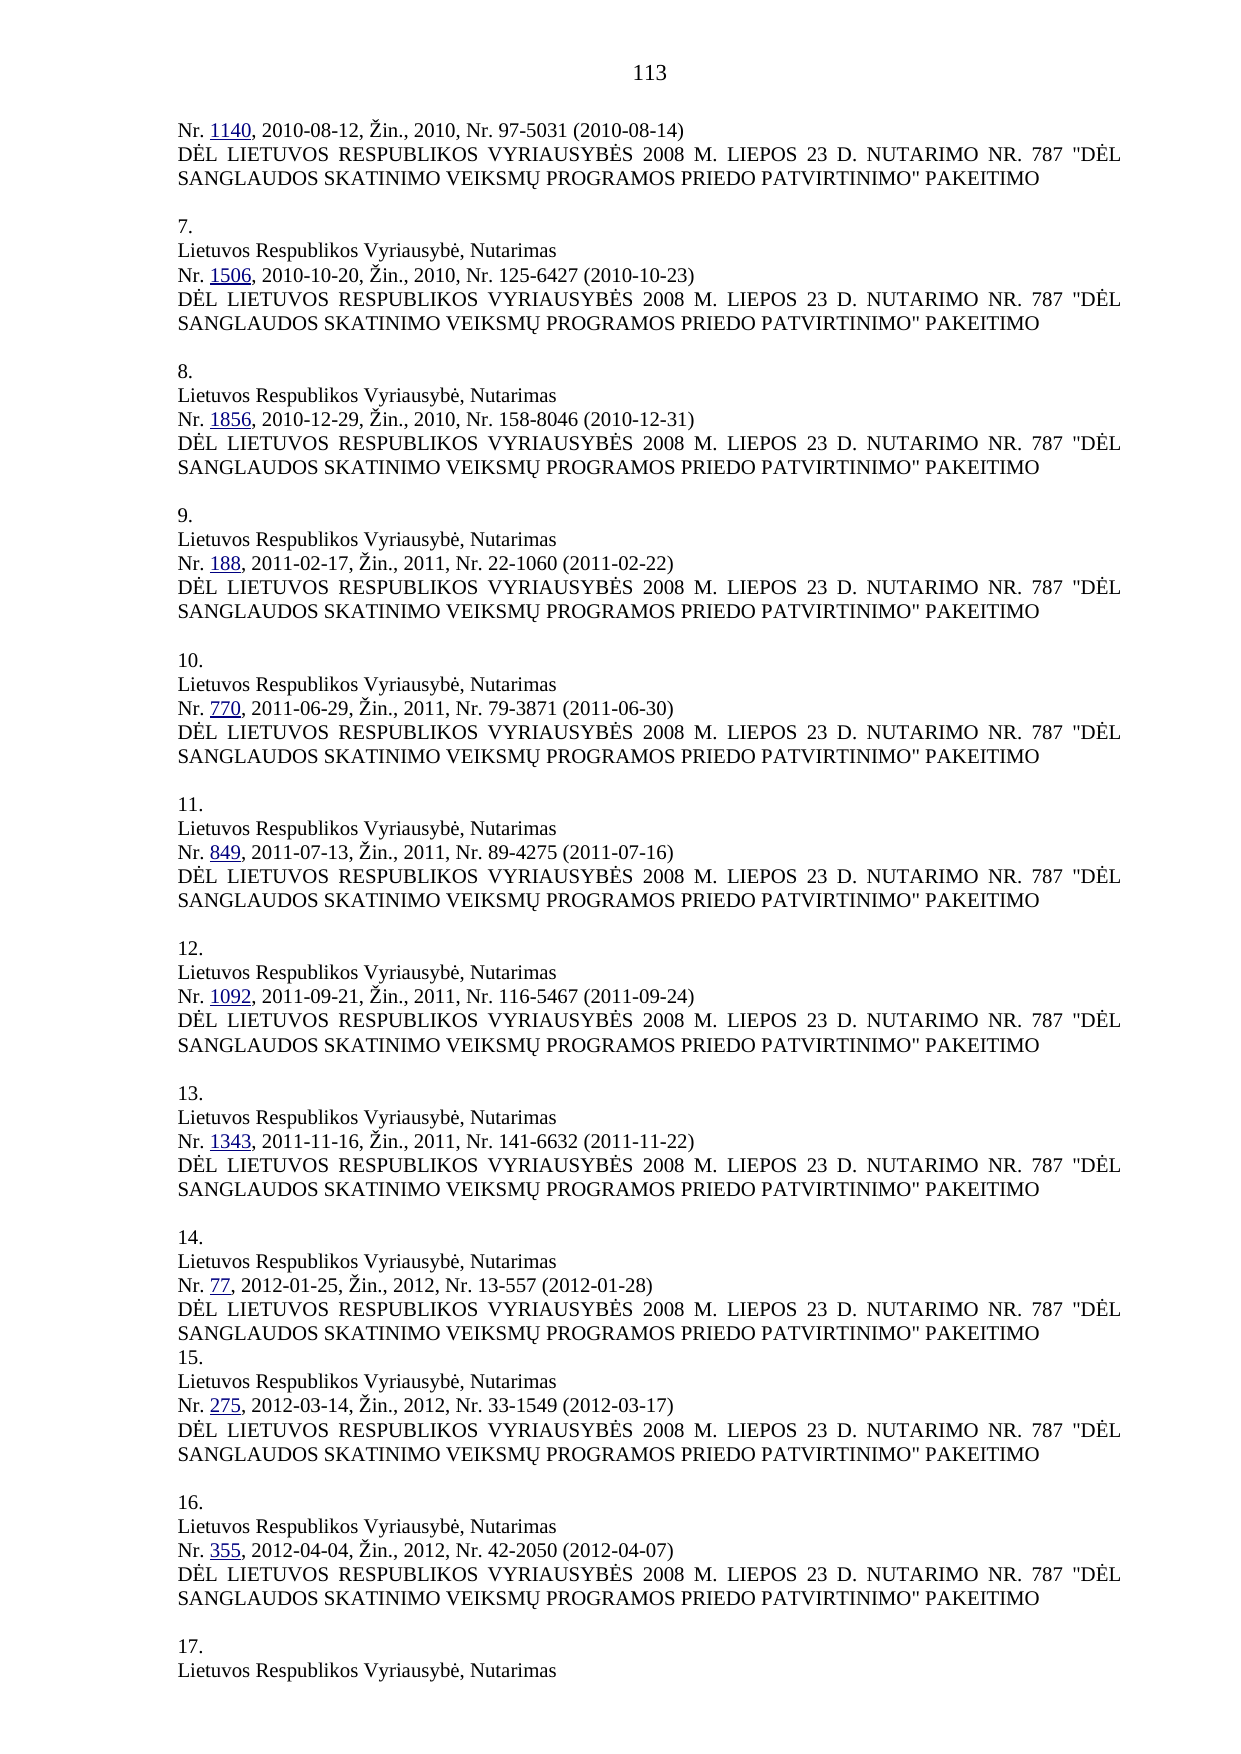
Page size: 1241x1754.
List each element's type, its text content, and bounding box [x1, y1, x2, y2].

text Lietuvos Respublikos Vyriausybė, Nutarimas [177, 1658, 1122, 1682]
text 13. [177, 1081, 1122, 1105]
text Nr. 188, 2011-02-17, Žin., 2011, Nr. 22-1060 (2011-02-22) [177, 551, 1122, 575]
text Nr. 1140, 2010-08-12, Žin., 2010, Nr. 97-5031 (2010-08-14) [177, 118, 1122, 142]
text 14. [177, 1225, 1122, 1249]
text 12. [177, 936, 1122, 960]
text Lietuvos Respublikos Vyriausybė, Nutarimas [177, 672, 1122, 696]
text DĖL LIETUVOS RESPUBLIKOS VYRIAUSYBĖS 2008 M. LIEPOS 23 D. NUTARIMO NR. 787 "DĖL SANGLAUDOS SKATINIMO VEIKSMŲ PROGRAMOS PRIEDO PATVIRTINIMO" PAKEITIMO [177, 1297, 1122, 1345]
text DĖL LIETUVOS RESPUBLIKOS VYRIAUSYBĖS 2008 M. LIEPOS 23 D. NUTARIMO NR. 787 "DĖL SANGLAUDOS SKATINIMO VEIKSMŲ PROGRAMOS PRIEDO PATVIRTINIMO" PAKEITIMO [177, 1562, 1122, 1610]
text 7. [177, 214, 1122, 238]
text 17. [177, 1634, 1122, 1658]
text DĖL LIETUVOS RESPUBLIKOS VYRIAUSYBĖS 2008 M. LIEPOS 23 D. NUTARIMO NR. 787 "DĖL SANGLAUDOS SKATINIMO VEIKSMŲ PROGRAMOS PRIEDO PATVIRTINIMO" PAKEITIMO [177, 1008, 1122, 1057]
text 16. [177, 1490, 1122, 1514]
text Nr. 1343, 2011-11-16, Žin., 2011, Nr. 141-6632 (2011-11-22) [177, 1129, 1122, 1153]
text DĖL LIETUVOS RESPUBLIKOS VYRIAUSYBĖS 2008 M. LIEPOS 23 D. NUTARIMO NR. 787 "DĖL SANGLAUDOS SKATINIMO VEIKSMŲ PROGRAMOS PRIEDO PATVIRTINIMO" PAKEITIMO [177, 287, 1122, 335]
text DĖL LIETUVOS RESPUBLIKOS VYRIAUSYBĖS 2008 M. LIEPOS 23 D. NUTARIMO NR. 787 "DĖL SANGLAUDOS SKATINIMO VEIKSMŲ PROGRAMOS PRIEDO PATVIRTINIMO" PAKEITIMO [177, 1153, 1122, 1201]
text 10. [177, 647, 1122, 672]
text 15. [177, 1345, 1122, 1369]
text DĖL LIETUVOS RESPUBLIKOS VYRIAUSYBĖS 2008 M. LIEPOS 23 D. NUTARIMO NR. 787 "DĖL SANGLAUDOS SKATINIMO VEIKSMŲ PROGRAMOS PRIEDO PATVIRTINIMO" PAKEITIMO [177, 142, 1122, 190]
text DĖL LIETUVOS RESPUBLIKOS VYRIAUSYBĖS 2008 M. LIEPOS 23 D. NUTARIMO NR. 787 "DĖL SANGLAUDOS SKATINIMO VEIKSMŲ PROGRAMOS PRIEDO PATVIRTINIMO" PAKEITIMO [177, 720, 1122, 768]
text Lietuvos Respublikos Vyriausybė, Nutarimas [177, 1514, 1122, 1538]
text Lietuvos Respublikos Vyriausybė, Nutarimas [177, 1369, 1122, 1393]
text Nr. 1856, 2010-12-29, Žin., 2010, Nr. 158-8046 (2010-12-31) [177, 407, 1122, 431]
text Nr. 77, 2012-01-25, Žin., 2012, Nr. 13-557 (2012-01-28) [177, 1273, 1122, 1297]
text Lietuvos Respublikos Vyriausybė, Nutarimas [177, 238, 1122, 262]
text Nr. 849, 2011-07-13, Žin., 2011, Nr. 89-4275 (2011-07-16) [177, 840, 1122, 864]
text DĖL LIETUVOS RESPUBLIKOS VYRIAUSYBĖS 2008 M. LIEPOS 23 D. NUTARIMO NR. 787 "DĖL SANGLAUDOS SKATINIMO VEIKSMŲ PROGRAMOS PRIEDO PATVIRTINIMO" PAKEITIMO [177, 1417, 1122, 1466]
text 9. [177, 503, 1122, 527]
text 8. [177, 359, 1122, 383]
text Nr. 275, 2012-03-14, Žin., 2012, Nr. 33-1549 (2012-03-17) [177, 1393, 1122, 1417]
text Lietuvos Respublikos Vyriausybė, Nutarimas [177, 1249, 1122, 1273]
text DĖL LIETUVOS RESPUBLIKOS VYRIAUSYBĖS 2008 M. LIEPOS 23 D. NUTARIMO NR. 787 "DĖL SANGLAUDOS SKATINIMO VEIKSMŲ PROGRAMOS PRIEDO PATVIRTINIMO" PAKEITIMO [177, 431, 1122, 479]
text Lietuvos Respublikos Vyriausybė, Nutarimas [177, 960, 1122, 984]
text Nr. 1506, 2010-10-20, Žin., 2010, Nr. 125-6427 (2010-10-23) [177, 262, 1122, 287]
text Lietuvos Respublikos Vyriausybė, Nutarimas [177, 383, 1122, 407]
text Lietuvos Respublikos Vyriausybė, Nutarimas [177, 816, 1122, 840]
text Lietuvos Respublikos Vyriausybė, Nutarimas [177, 1105, 1122, 1129]
text Nr. 355, 2012-04-04, Žin., 2012, Nr. 42-2050 (2012-04-07) [177, 1538, 1122, 1562]
text DĖL LIETUVOS RESPUBLIKOS VYRIAUSYBĖS 2008 M. LIEPOS 23 D. NUTARIMO NR. 787 "DĖL SANGLAUDOS SKATINIMO VEIKSMŲ PROGRAMOS PRIEDO PATVIRTINIMO" PAKEITIMO [177, 864, 1122, 912]
text 11. [177, 792, 1122, 816]
text Nr. 770, 2011-06-29, Žin., 2011, Nr. 79-3871 (2011-06-30) [177, 696, 1122, 720]
text Nr. 1092, 2011-09-21, Žin., 2011, Nr. 116-5467 (2011-09-24) [177, 984, 1122, 1008]
text Lietuvos Respublikos Vyriausybė, Nutarimas [177, 527, 1122, 551]
text DĖL LIETUVOS RESPUBLIKOS VYRIAUSYBĖS 2008 M. LIEPOS 23 D. NUTARIMO NR. 787 "DĖL SANGLAUDOS SKATINIMO VEIKSMŲ PROGRAMOS PRIEDO PATVIRTINIMO" PAKEITIMO [177, 575, 1122, 623]
